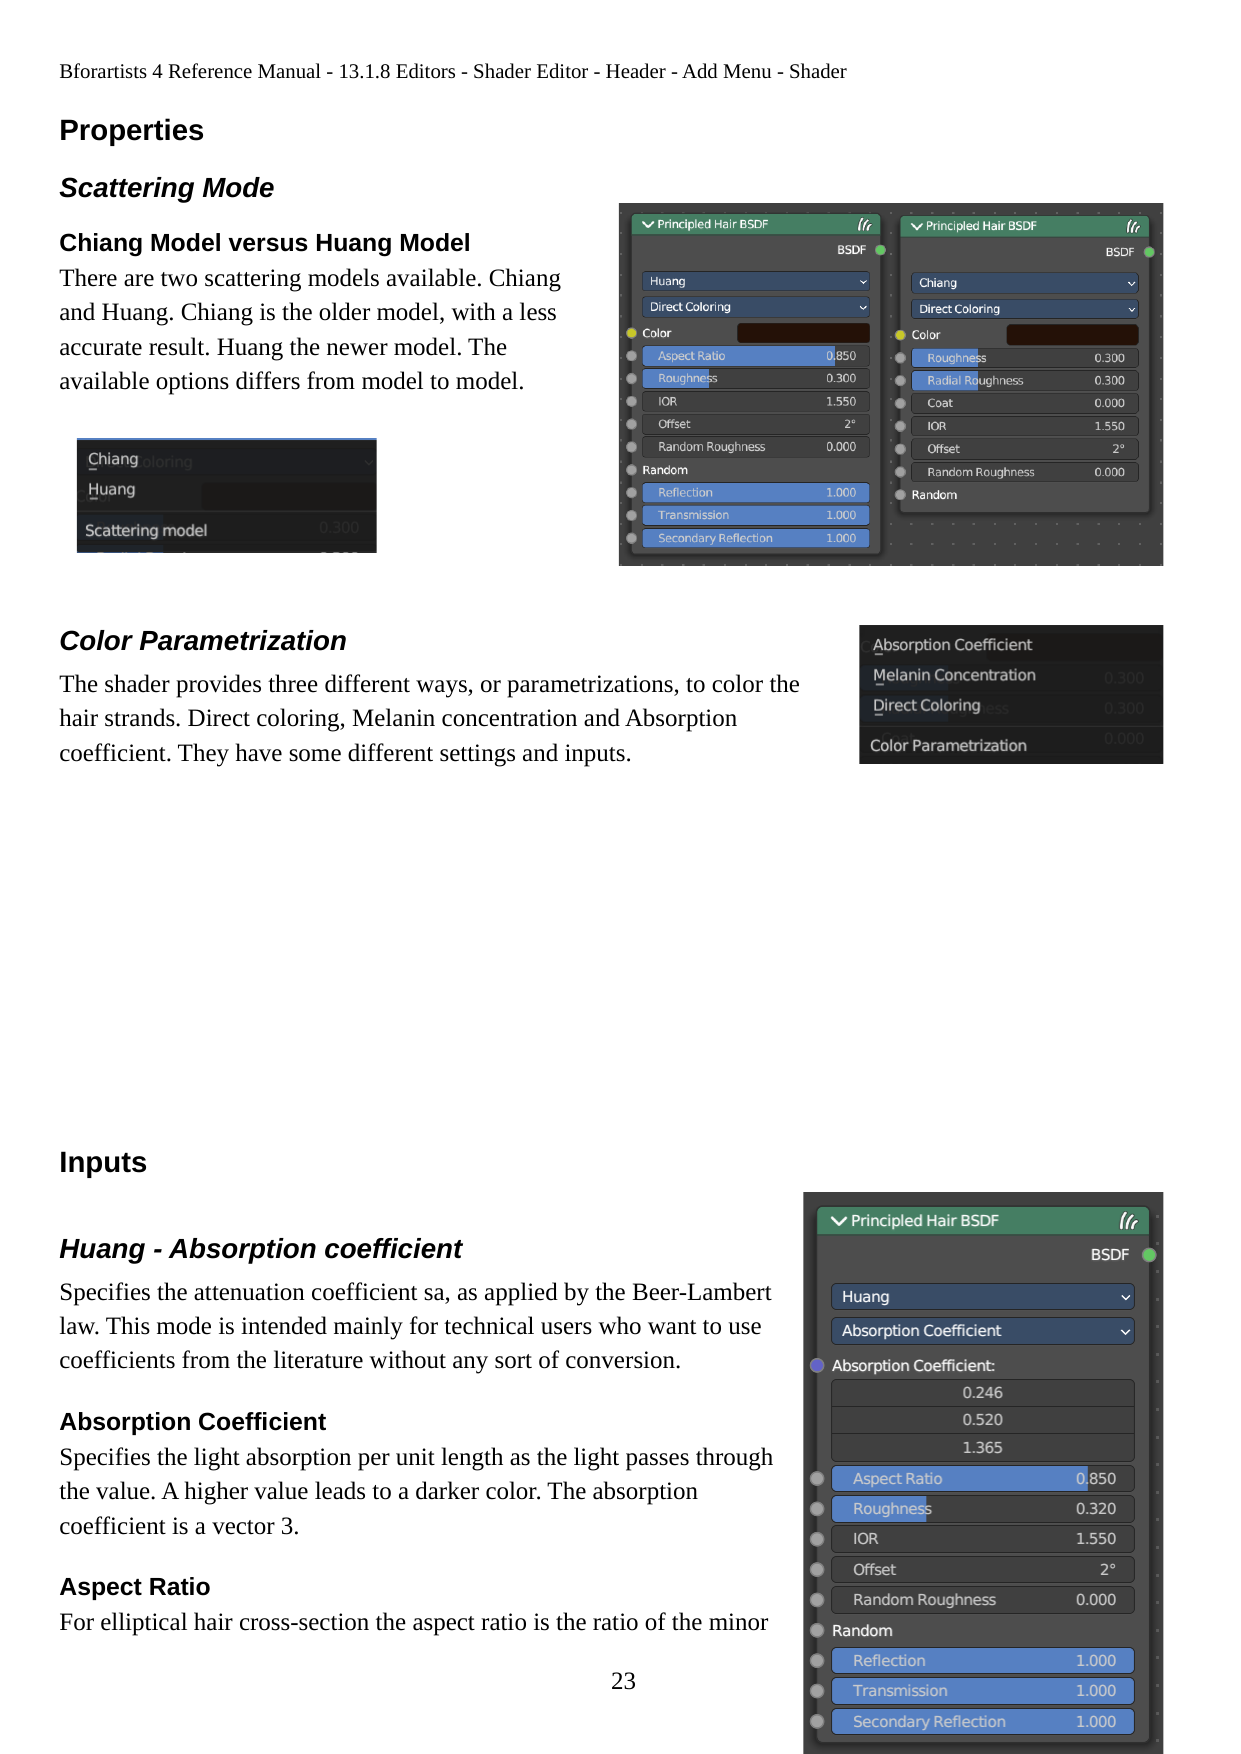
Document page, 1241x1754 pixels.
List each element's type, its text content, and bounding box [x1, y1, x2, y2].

subtitle [1164, 1407, 1181, 1436]
text There are two scattering models available. Chiang and Huang. Chiang is the older model, with a less accurate result. Huang the newer model. The available options differs from model to model. [59, 263, 618, 395]
subtitle Chiang Model versus Huang Model [59, 228, 618, 257]
text The shader provides three different ways, or parametrizations, to color the hair strands. Direct coloring, Melanin concentration and Absorption coefficient. They have some different settings and inputs. [59, 669, 1181, 766]
picture [76, 438, 377, 553]
text Specifies the light absorption per unit length as the light passes through the value. A higher value leads to a darker color. The absorption coefficient is a vector 3. [59, 1442, 803, 1539]
subtitle [1164, 1572, 1181, 1601]
picture [618, 203, 1164, 566]
subtitle Aspect Ratio [59, 1572, 803, 1601]
picture [803, 1192, 1164, 1754]
subtitle Inputs [59, 1145, 1181, 1178]
subtitle Huang - Absorption coefficient [59, 1232, 803, 1264]
text For elliptical hair cross-section the aspect ratio is the ratio of the minor [59, 1607, 803, 1636]
text Specifies the attenuation coefficient sa, as applied by the Beer-Lambert law. This mode is intended mainly for technical users who want to use coefficients from the literature without any sort of conversion. [59, 1277, 803, 1374]
subtitle Absorption Coefficient [59, 1407, 803, 1436]
picture [859, 625, 1164, 764]
subtitle Scattering Mode [59, 171, 1181, 203]
subtitle Properties [59, 113, 1181, 146]
subtitle Color Parametrization [59, 624, 1181, 656]
